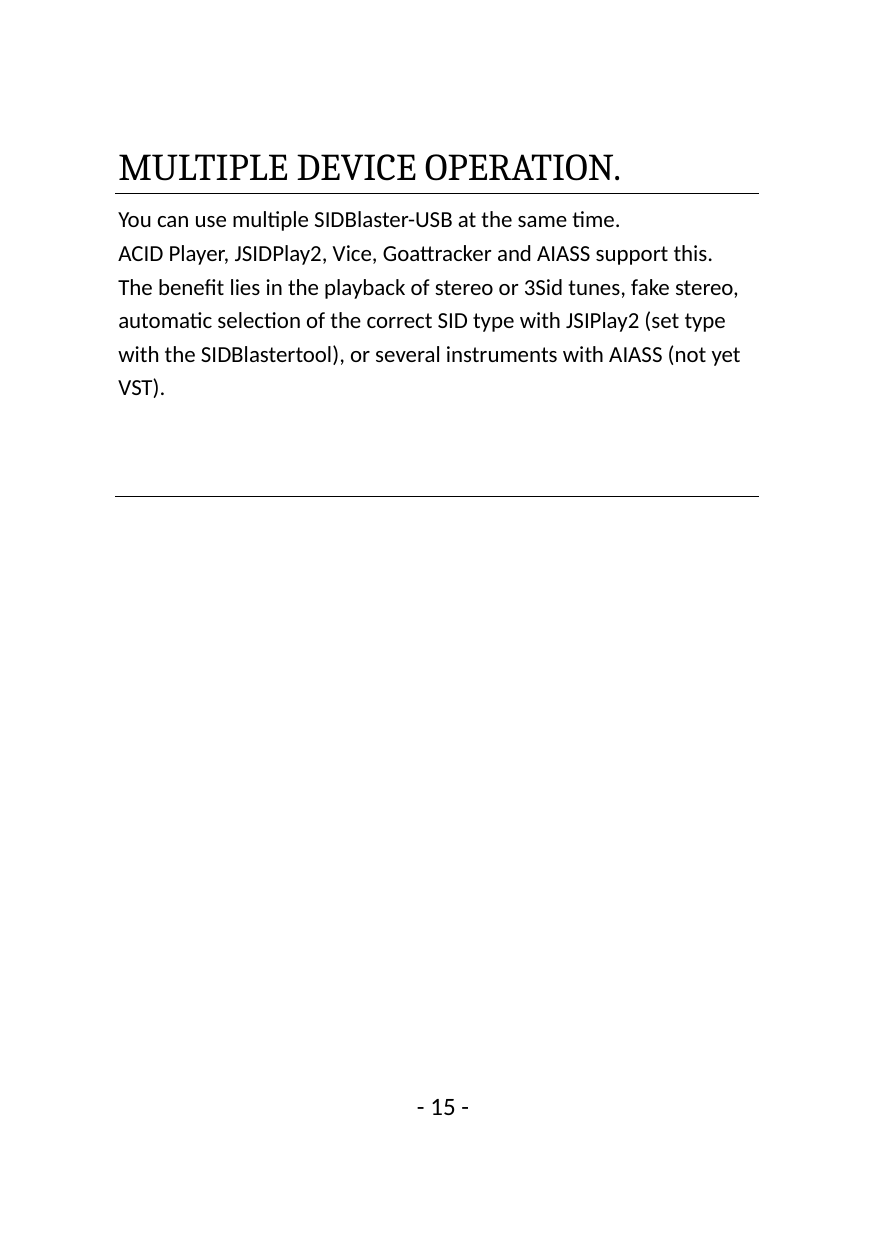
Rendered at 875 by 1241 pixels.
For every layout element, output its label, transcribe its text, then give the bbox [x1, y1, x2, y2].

subtitle Multiple device operation. [115, 143, 759, 193]
text You can use multiple SIDBlaster-USB at the same time. ACID Player, JSIDPlay2, Vice, Goattracker and AIASS support this. The benefit lies in the playback of stereo or 3Sid tunes, fake stereo, automatic selection of the correct SID type with JSIPlay2 (set type with the SIDBlastertool), or several instruments with AIASS (not yet VST). [118, 206, 756, 401]
